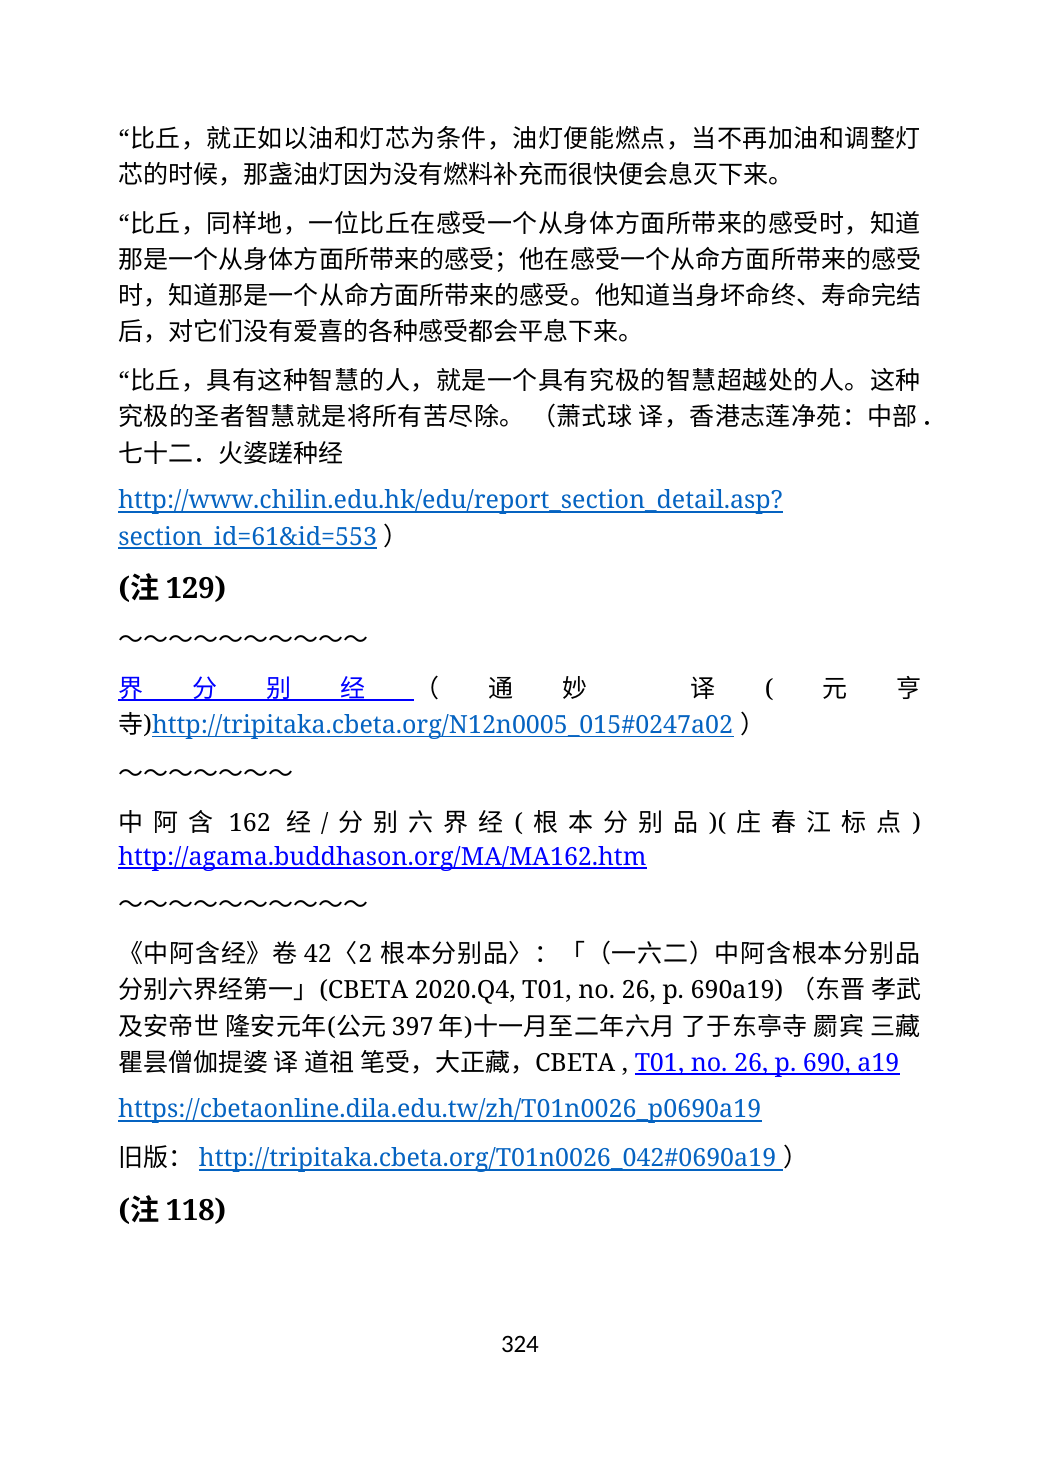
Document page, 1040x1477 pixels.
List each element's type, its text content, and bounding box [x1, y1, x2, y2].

text “比丘，就正如以油和灯芯为条件，油灯便能燃点，当不再加油和调整灯芯的时候，那盏油灯因为没有燃料补充而很快便会息灭下来。 [118, 118, 921, 191]
text “比丘，具有这种智慧的人，就是一个具有究极的智慧超越处的人。这种究极的圣者智慧就是将所有苦尽除。 （萧式球 译，香港志莲净苑：中部．七十二．火婆蹉种经 [118, 361, 921, 469]
text ～～～～～～～～～～ [118, 619, 921, 656]
text (注 118) [118, 1186, 921, 1229]
text (注 129) [118, 565, 921, 607]
text 界分别经（通妙 译(元亨寺)http://tripitaka.cbeta.org/N12n0005_015#0247a02 ） [118, 668, 921, 741]
text https://cbetaonline.dila.edu.tw/zh/T01n0026_p0690a19 [118, 1091, 921, 1125]
text http://www.chilin.edu.hk/edu/report_section_detail.asp?section_id=61&id=553 ） [118, 482, 921, 552]
text ～～～～～～～ [118, 753, 921, 789]
text 中阿含162经/分别六界经(根本分别品)(庄春江标点) http://agama.buddhason.org/MA/MA162.htm [118, 802, 921, 872]
text “比丘，同样地，一位比丘在感受一个从身体方面所带来的感受时，知道那是一个从身体方面所带来的感受；他在感受一个从命方面所带来的感受时，知道那是一个从命方面所带来的感受。他知道当身坏命终、寿命完结后，对它们没有爱喜的各种感受都会平息下来。 [118, 203, 921, 348]
text ～～～～～～～～～～ [118, 885, 921, 921]
text 《中阿含经》卷42〈2 根本分别品〉：「（一六二）中阿含根本分别品分别六界经第一」(CBETA 2020.Q4, T01, no. 26, p. 690a19) （东晋 孝武及安帝世 隆安元年(公元397年)十一月至二年六月 了于东亭寺 罽宾 三藏 瞿昙僧伽提婆 译 道祖 笔受，大正藏，CBETA , T01, no. 26, p. 690, a19 [118, 934, 921, 1079]
text 旧版： http://tripitaka.cbeta.org/T01n0026_042#0690a19 ） [118, 1138, 921, 1174]
